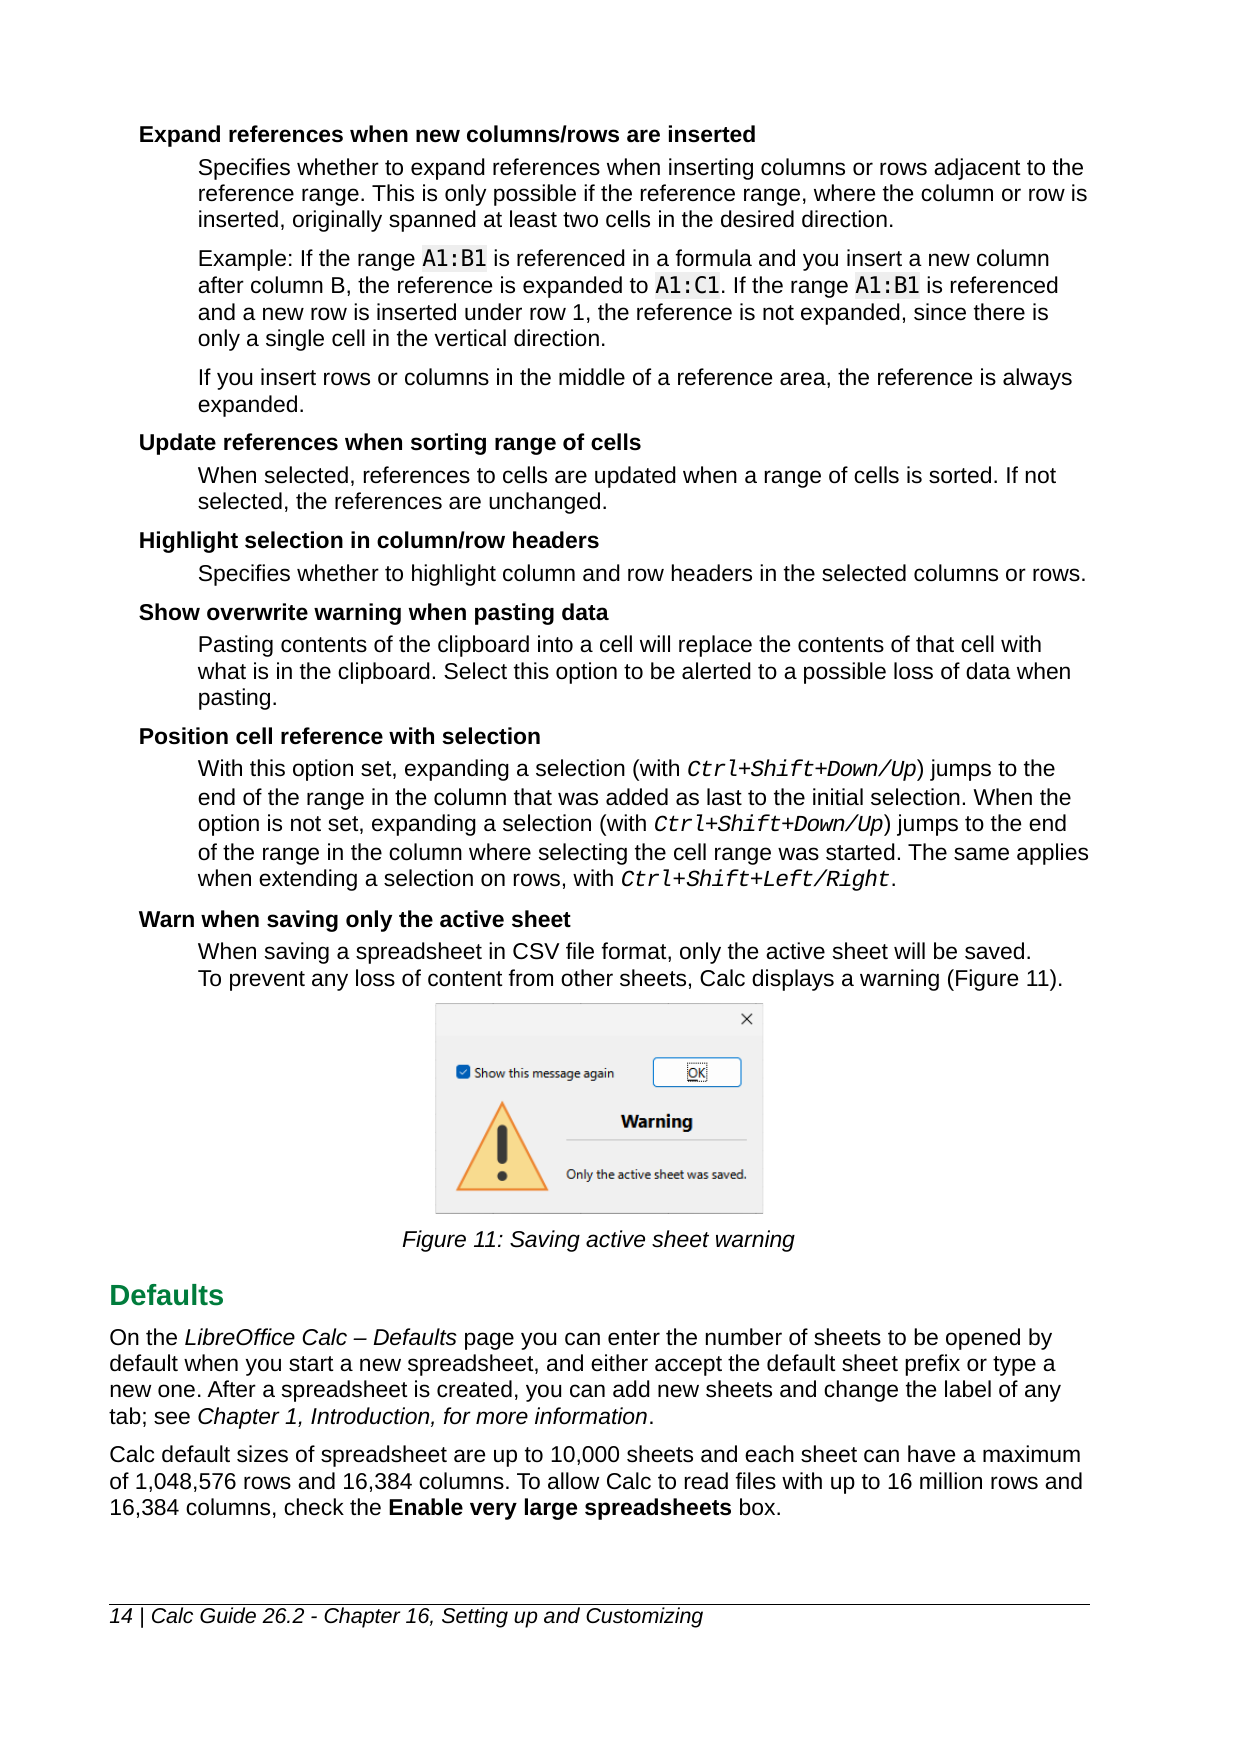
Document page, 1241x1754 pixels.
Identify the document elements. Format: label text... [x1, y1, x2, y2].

text Position cell reference with selection [139, 723, 1090, 749]
text Figure 11: Saving active sheet warning [402, 1226, 797, 1253]
text Example: If the range A1:B1 is referenced in a formula and you insert a new column after column B, the reference is expanded to A1:C1. If the range A1:B1 is referenced and a new row is inserted under row 1, the reference is not expanded, since there is only a single cell in the vertical direction. [198, 245, 1090, 352]
text If you insert rows or columns in the middle of a reference area, the reference is always expanded. [198, 364, 1090, 417]
text Pasting contents of the clipboard into a cell will replace the contents of that cell with what is in the clipboard. Select this option to be alerted to a possible loss of data when pasting. [198, 631, 1090, 710]
subtitle Defaults [109, 1278, 1090, 1311]
picture [435, 1003, 764, 1214]
text Update references when sorting range of cells [139, 429, 1090, 456]
text Expand references when new columns/rows are inserted [139, 121, 1090, 147]
text Specifies whether to expand references when inserting columns or rows adjacent to the reference range. This is only possible if the reference range, where the column or row is inserted, originally spanned at least two cells in the desired direction. [198, 154, 1090, 233]
text With this option set, expanding a selection (with Ctrl+Shift+Down/Up) jumps to the end of the range in the column that was added as last to the initial selection. When the option is not set, expanding a selection (with Ctrl+Shift+Down/Up) jumps to the end of the range in the column where selecting the cell range was started. The same applies when extending a selection on rows, with Ctrl+Shift+Left/Right. [198, 755, 1090, 893]
text When selected, references to cells are updated when a range of cells is sorted. If not selected, the references are unchanged. [198, 462, 1090, 515]
text When saving a spreadsheet in CSV file format, only the active sheet will be saved. To prevent any loss of content from other sheets, Calc displays a warning (Figure 11). [198, 938, 1090, 991]
text Specifies whether to highlight column and row headers in the selected columns or rows. [198, 560, 1090, 586]
text Show overwrite warning when pasting data [139, 599, 1090, 625]
text Calc default sizes of spreadsheet are up to 10,000 sheets and each sheet can have a maximum of 1,048,576 rows and 16,384 columns. To allow Calc to read files with up to 16 million rows and 16,384 columns, check the Enable very large spreadsheets box. [109, 1441, 1090, 1521]
text Highlight selection in column/row headers [139, 527, 1090, 553]
text Warn when saving only the active sheet [139, 906, 1090, 932]
text On the LibreOffice Calc – Defaults page you can enter the number of sheets to be opened by default when you start a new spreadsheet, and either accept the default sheet prefix or type a new one. After a spreadsheet is created, you can add new sheets and change the label of any tab; see Chapter 1, Introduction, for more information. [109, 1323, 1090, 1429]
